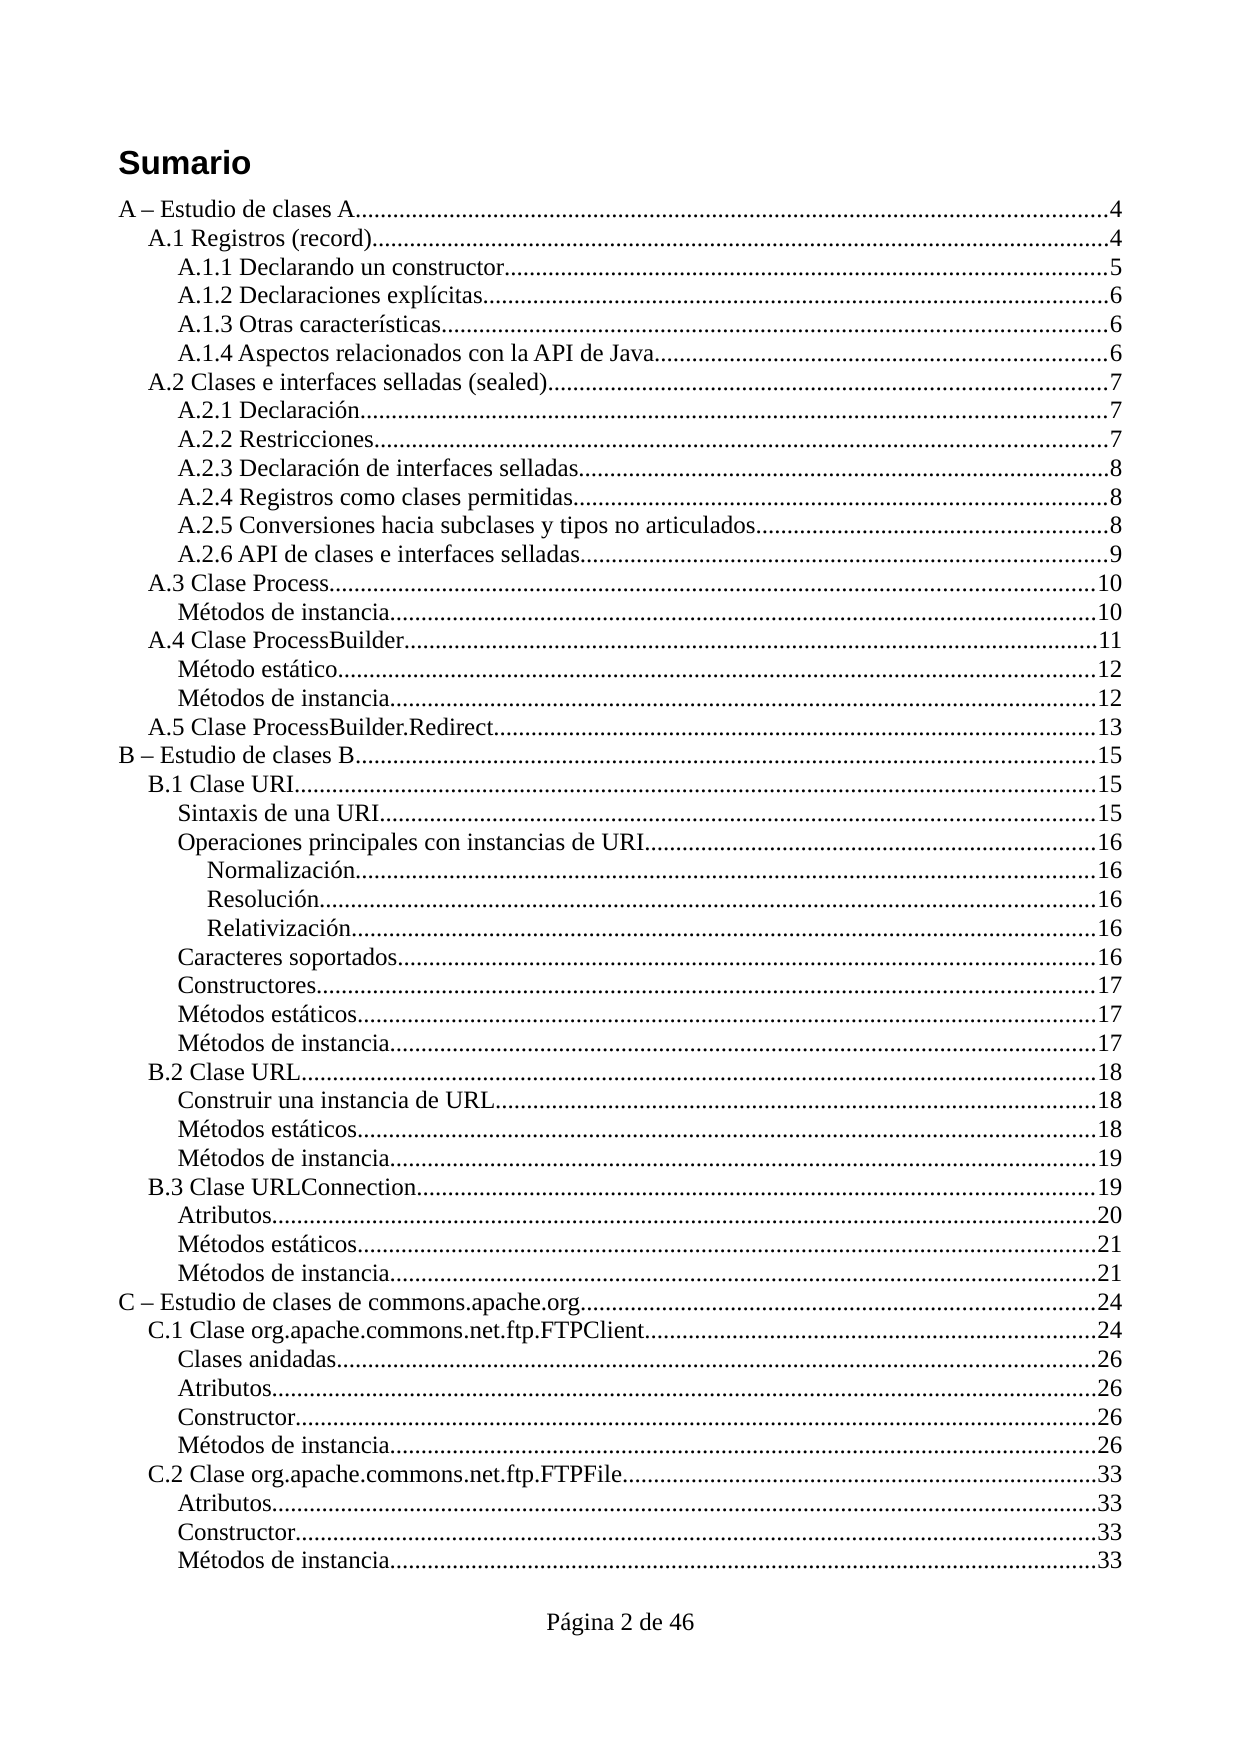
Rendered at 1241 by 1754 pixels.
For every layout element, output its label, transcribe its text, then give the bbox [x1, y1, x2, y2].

text C – Estudio de clases de commons.apache.org 24 [118, 1287, 1122, 1315]
text Construir una instancia de URL 18 [177, 1085, 1122, 1114]
text Atributos 20 [177, 1200, 1122, 1229]
text Constructores 17 [177, 970, 1122, 999]
text Métodos estáticos 17 [177, 999, 1122, 1028]
text B – Estudio de clases B 15 [118, 740, 1122, 769]
text A.2 Clases e interfaces selladas (sealed) 7 [148, 367, 1122, 395]
text Constructor 26 [177, 1402, 1122, 1430]
text Constructor 33 [177, 1517, 1122, 1545]
text Métodos de instancia 12 [177, 683, 1122, 712]
text Resolución 16 [207, 884, 1122, 913]
text A.1.2 Declaraciones explícitas 6 [177, 280, 1122, 309]
text Métodos estáticos 21 [177, 1229, 1122, 1258]
text Normalización 16 [207, 855, 1122, 884]
text A.2.4 Registros como clases permitidas 8 [177, 482, 1122, 510]
text A.3 Clase Process 10 [148, 568, 1122, 597]
text A.2.1 Declaración 7 [177, 395, 1122, 424]
text Caracteres soportados 16 [177, 942, 1122, 970]
text A.2.3 Declaración de interfaces selladas 8 [177, 453, 1122, 482]
text Atributos 26 [177, 1373, 1122, 1402]
text A.2.6 API de clases e interfaces selladas 9 [177, 539, 1122, 568]
subtitle Sumario [118, 143, 1122, 182]
text A.2.5 Conversiones hacia subclases y tipos no articulados 8 [177, 510, 1122, 539]
text A.1.1 Declarando un constructor 5 [177, 252, 1122, 280]
text A – Estudio de clases A 4 [118, 194, 1122, 223]
text Métodos de instancia 21 [177, 1258, 1122, 1287]
text Métodos de instancia 33 [177, 1545, 1122, 1574]
text A.2.2 Restricciones 7 [177, 424, 1122, 453]
text A.1.4 Aspectos relacionados con la API de Java 6 [177, 338, 1122, 367]
text C.1 Clase org.apache.commons.net.ftp.FTPClient 24 [148, 1315, 1122, 1344]
text Métodos de instancia 17 [177, 1028, 1122, 1057]
text Atributos 33 [177, 1488, 1122, 1517]
text Sintaxis de una URI 15 [177, 798, 1122, 827]
text C.2 Clase org.apache.commons.net.ftp.FTPFile 33 [148, 1459, 1122, 1488]
text Métodos estáticos 18 [177, 1114, 1122, 1143]
text Métodos de instancia 10 [177, 597, 1122, 625]
text B.1 Clase URI 15 [148, 769, 1122, 798]
text Operaciones principales con instancias de URI 16 [177, 827, 1122, 855]
text Métodos de instancia 26 [177, 1430, 1122, 1459]
text A.4 Clase ProcessBuilder 11 [148, 625, 1122, 654]
text B.2 Clase URL 18 [148, 1057, 1122, 1085]
text B.3 Clase URLConnection 19 [148, 1172, 1122, 1200]
text Método estático 12 [177, 654, 1122, 683]
text Métodos de instancia 19 [177, 1143, 1122, 1172]
text A.1.3 Otras características 6 [177, 309, 1122, 338]
text A.5 Clase ProcessBuilder.Redirect 13 [148, 712, 1122, 740]
text Relativización 16 [207, 913, 1122, 942]
text A.1 Registros (record) 4 [148, 223, 1122, 252]
text Clases anidadas 26 [177, 1344, 1122, 1373]
